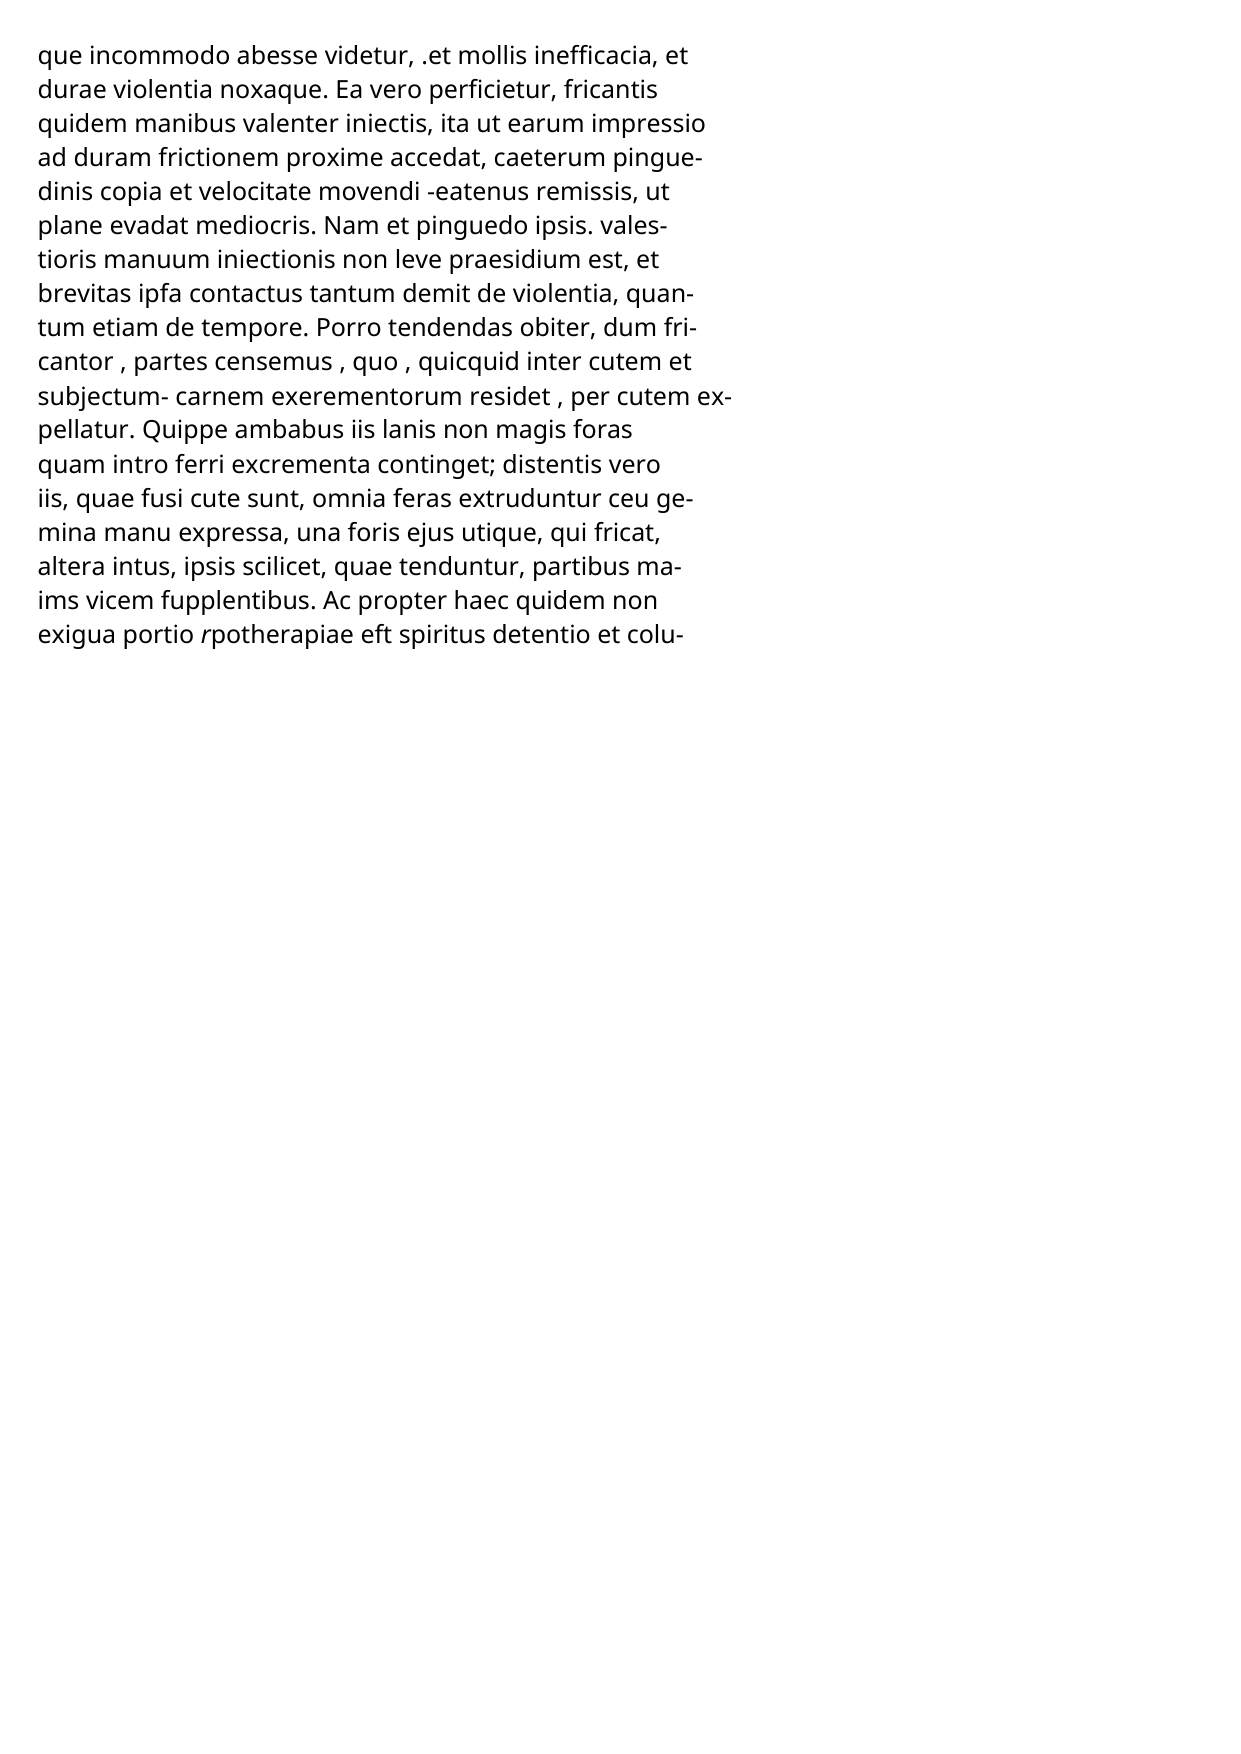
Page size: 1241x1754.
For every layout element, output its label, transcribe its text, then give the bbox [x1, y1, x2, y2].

text que incommodo abesse videtur, .et mollis inefficacia, et durae violentia noxaque. Ea vero perficietur, fricantis quidem manibus valenter iniectis, ita ut earum impressio ad duram frictionem proxime accedat, caeterum pingue- dinis copia et velocitate movendi -eatenus remissis, ut plane evadat mediocris. Nam et pinguedo ipsis. vales- tioris manuum iniectionis non leve praesidium est, et brevitas ipfa contactus tantum demit de violentia, quan- tum etiam de tempore. Porro tendendas obiter, dum fri- cantor , partes censemus , quo , quicquid inter cutem et subjectum- carnem exerementorum residet , per cutem ex- pellatur. Quippe ambabus iis lanis non magis foras quam intro ferri excrementa continget; distentis vero iis, quae fusi cute sunt, omnia feras extruduntur ceu ge- mina manu expressa, una foris ejus utique, qui fricat, altera intus, ipsis scilicet, quae tenduntur, partibus ma- ims vicem fupplentibus. Ac propter haec quidem non exigua portio rpotherapiae eft spiritus detentio et colu- [37, 37, 1203, 651]
